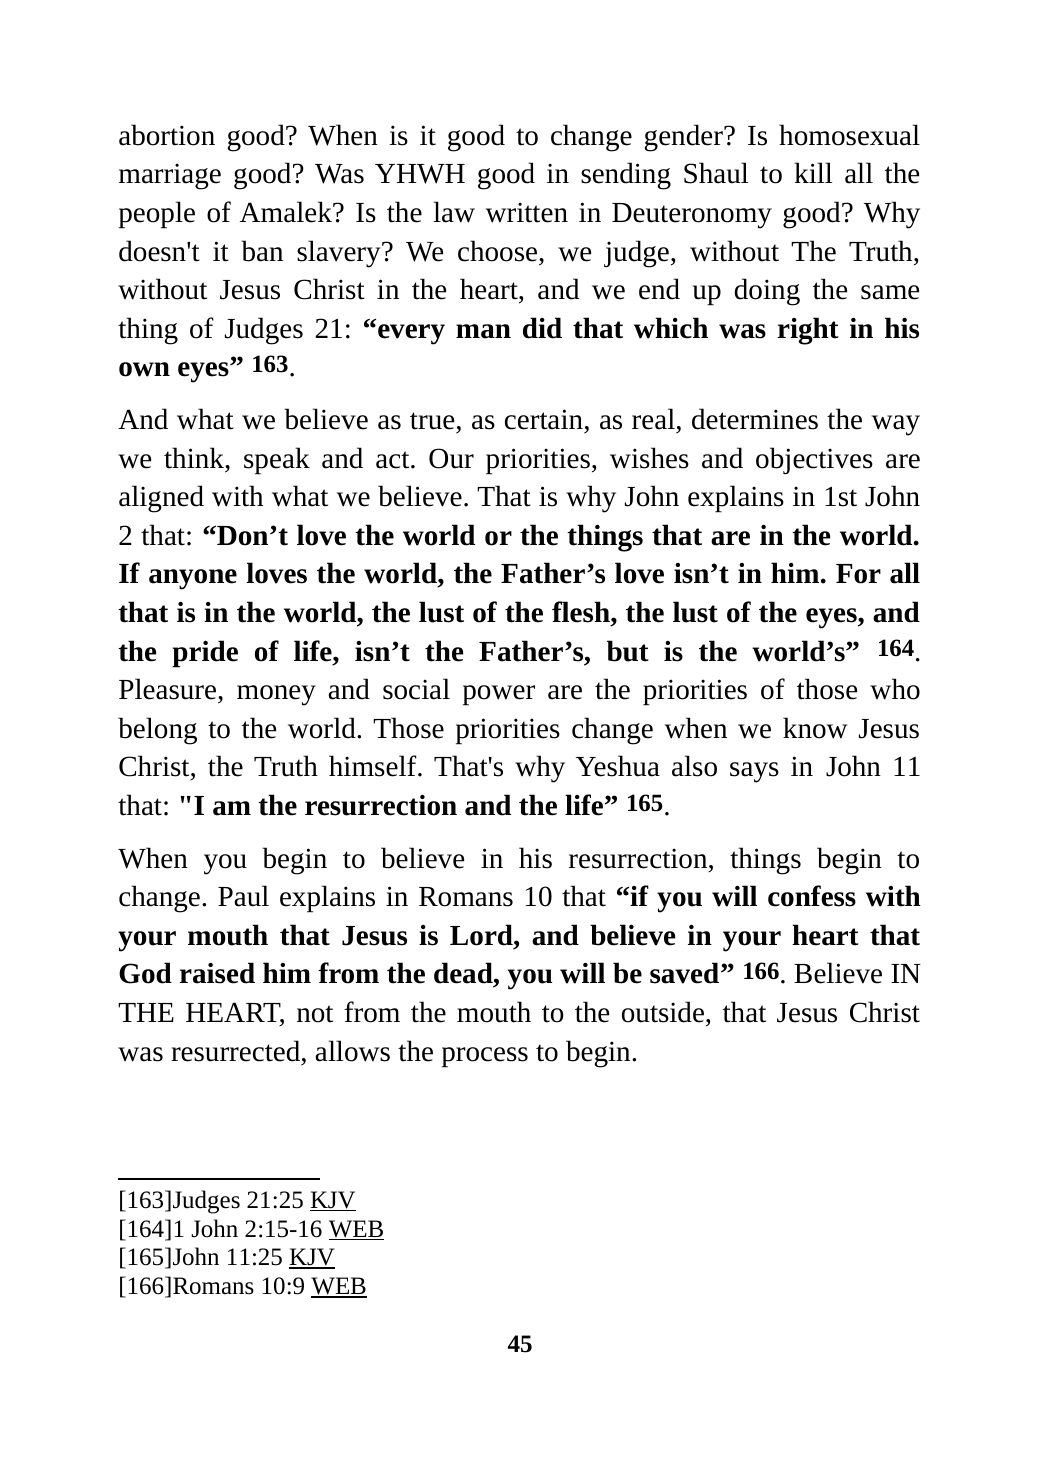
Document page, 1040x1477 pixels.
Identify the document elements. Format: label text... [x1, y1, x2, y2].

text And what we believe as true, as certain, as real, determines the way we think, speak and act. Our priorities, wishes and objectives are aligned with what we believe. That is why John explains in 1st John 2 that: “Don’t love the world or the things that are in the world. If anyone loves the world, the Father’s love isn’t in him. For all that is in the world, the lust of the flesh, the lust of the eyes, and the pride of life, isn’t the Father’s, but is the world’s” . Pleasure, money and social power are the priorities of those who belong to the world. Those priorities change when we know Jesus Christ, the Truth himself. That's why Yeshua also says in John 11 that: "I am the resurrection and the life” . [118, 402, 921, 821]
text 1 John 2:15-16 WEB [118, 1214, 921, 1242]
text When you begin to believe in his resurrection, things begin to change. Paul explains in Romans 10 that “if you will confess with your mouth that Jesus is Lord, and believe in your heart that God raised him from the dead, you will be saved” . Believe IN THE HEART, not from the mouth to the outside, that Jesus Christ was resurrected, allows the process to begin. [118, 841, 921, 1067]
text abortion good? When is it good to change gender? Is homosexual marriage good? Was YHWH good in sending Shaul to kill all the people of Amalek? Is the law written in Deuteronomy good? Why doesn't it ban slavery? We choose, we judge, without The Truth, without Jesus Christ in the heart, and we end up doing the same thing of Judges 21: “every man did that which was right in his own eyes” . [118, 118, 921, 383]
text Romans 10:9 WEB [118, 1271, 921, 1300]
text John 11:25 KJV [118, 1242, 921, 1271]
text Judges 21:25 KJV [118, 1185, 921, 1214]
